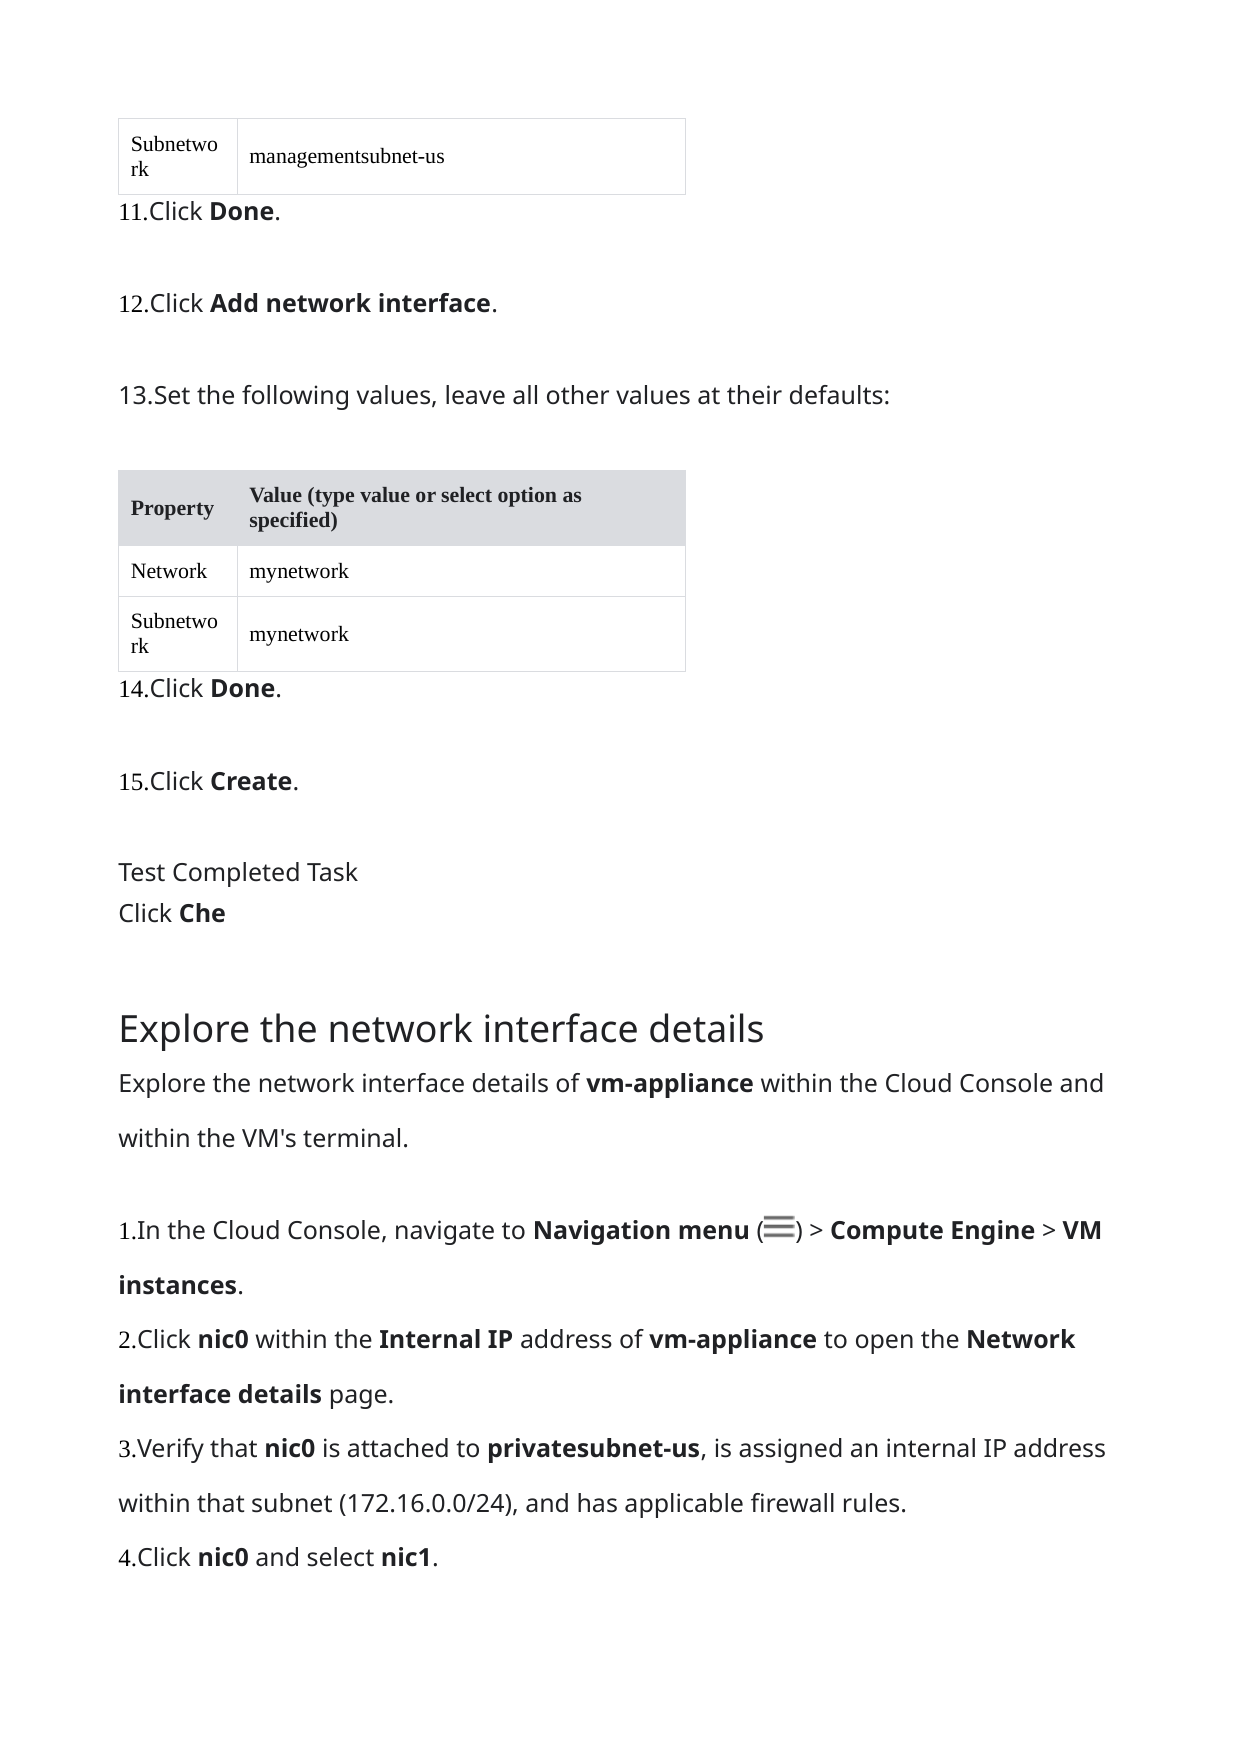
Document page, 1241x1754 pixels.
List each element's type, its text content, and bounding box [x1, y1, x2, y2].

table_cell mynetwork [238, 546, 685, 596]
list Click Done. [118, 194, 1122, 228]
subtitle Test Completed Task [118, 855, 1122, 889]
list Click Done. [118, 671, 1122, 705]
subtitle Explore the network interface details [118, 1002, 1122, 1053]
text Explore the network interface details of vm-appliance within the Cloud Console and within the VM's terminal. [118, 1066, 1122, 1154]
list Verify that nic0 is attached to privatesubnet-us, is assigned an internal IP address within that subnet (172.16.0.0/24), and has applicable firewall rules. [118, 1431, 1122, 1519]
table_header Value (type value or select option as specified) [238, 471, 685, 545]
table_cell mynetwork [238, 597, 685, 671]
picture [763, 1212, 795, 1240]
list Click Create. [118, 763, 1122, 797]
table_cell Subnetwork [119, 119, 237, 194]
list Set the following values, leave all other values at their defaults: [118, 378, 1122, 412]
table_cell Network [119, 546, 237, 596]
list In the Cloud Console, navigate to Navigation menu () > Compute Engine > VM instances. [118, 1212, 1122, 1301]
table_header Property [119, 471, 237, 545]
list Click nic0 and select nic1. [118, 1540, 1122, 1574]
table_cell Subnetwork [119, 597, 237, 671]
text Click Che [118, 896, 1122, 930]
list Click nic0 within the Internal IP address of vm-appliance to open the Network interface details page. [118, 1322, 1122, 1410]
list Click Add network interface. [118, 286, 1122, 320]
table_cell managementsubnet-us [238, 119, 685, 194]
